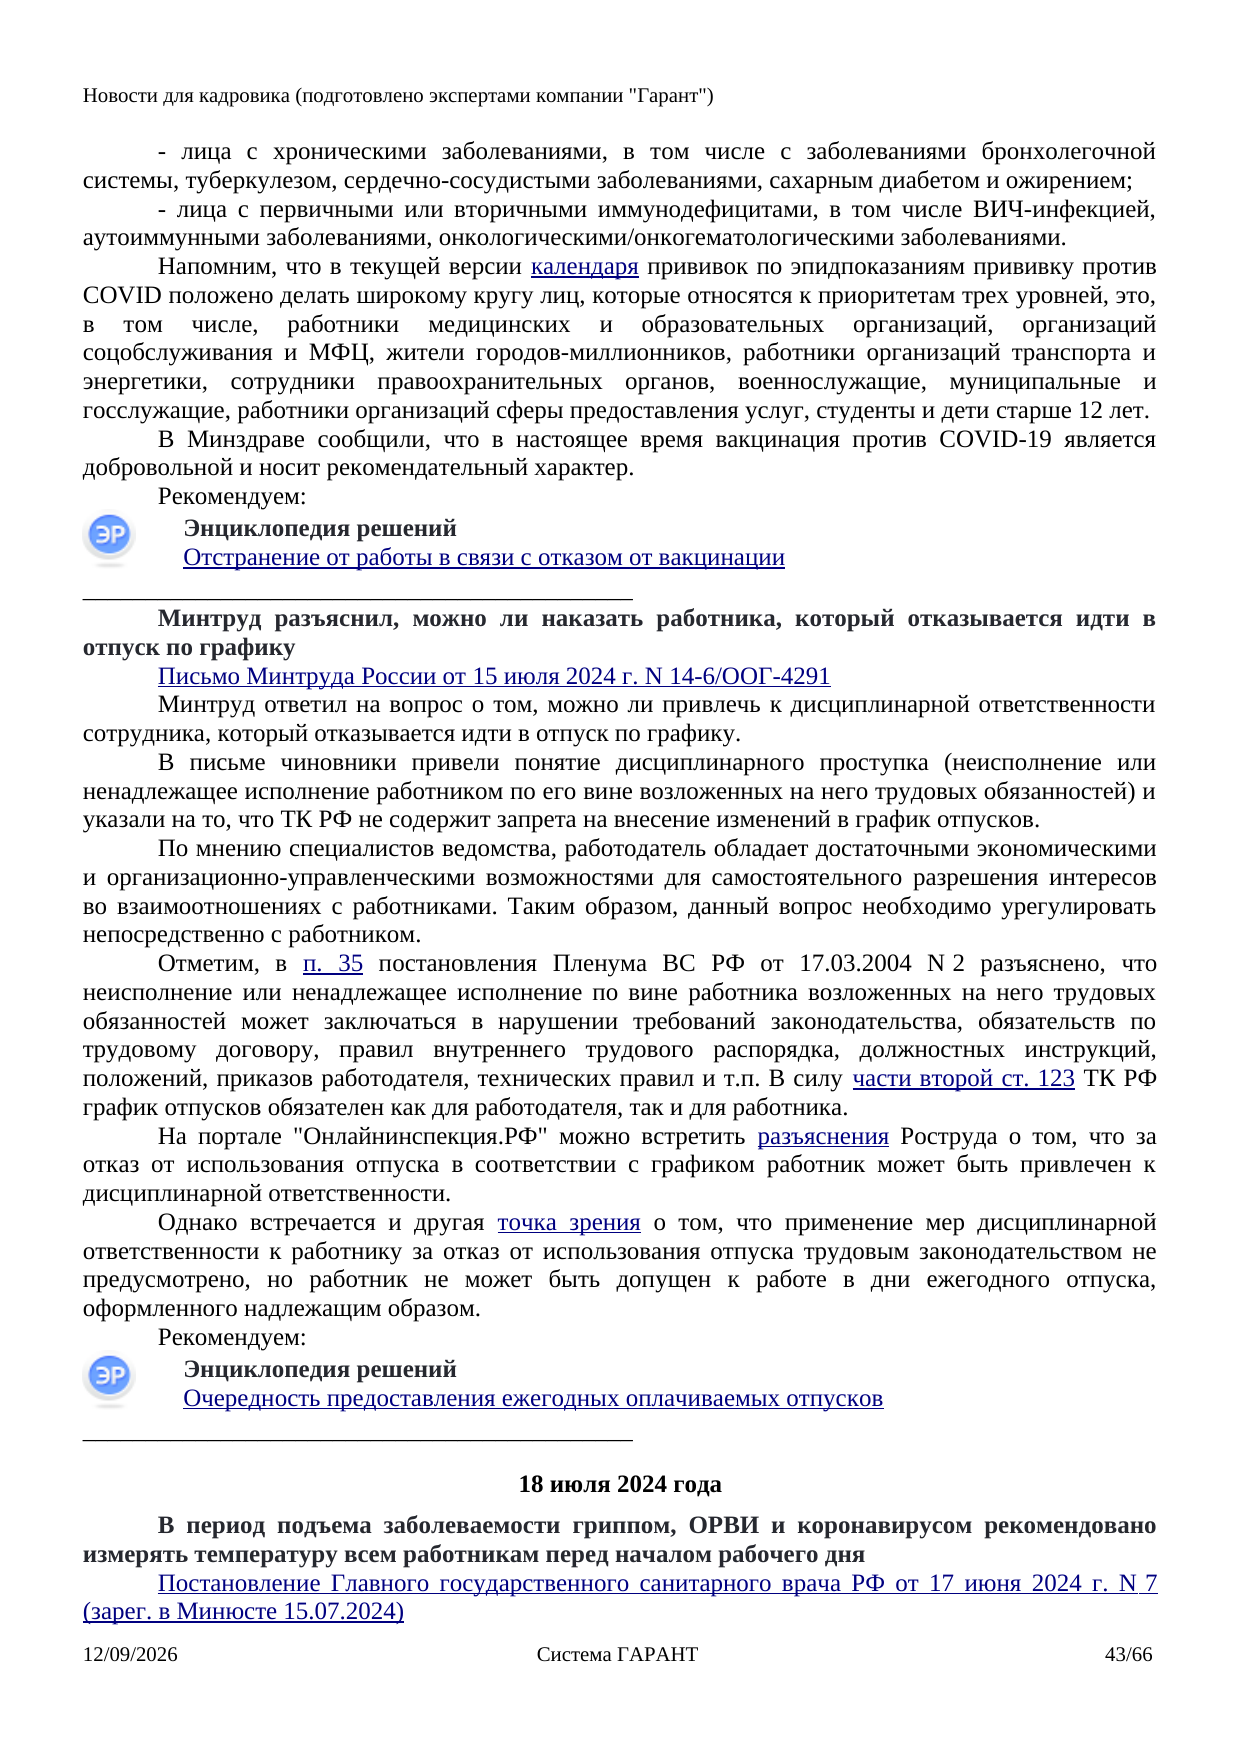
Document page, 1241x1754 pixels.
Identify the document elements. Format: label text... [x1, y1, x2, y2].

picture [82, 509, 136, 569]
text - лица с первичными или вторичными иммунодефицитами, в том числе ВИЧ-инфекцией, аутоиммунными заболеваниями, онкологическими/онкогематологическими заболеваниями. [83, 194, 1157, 251]
text ____________________________________________ [83, 1415, 1157, 1444]
text В период подъема заболеваемости гриппом, ОРВИ и коронавирусом рекомендовано измерять температуру всем работникам перед началом рабочего дня [83, 1510, 1157, 1568]
subtitle 18 июля 2024 года [83, 1469, 1157, 1498]
text Однако встречается и другая точка зрения о том, что применение мер дисциплинарной ответственности к работнику за отказ от использования отпуска трудовым законодательством не предусмотрено, но работник не может быть допущен к работе в дни ежегодного отпуска, оформленного надлежащим образом. [83, 1207, 1157, 1322]
table_header [83, 510, 183, 574]
text По мнению специалистов ведомства, работодатель обладает достаточными экономическими и организационно-управленческими возможностями для самостоятельного разрешения интересов во взаимоотношениях с работниками. Таким образом, данный вопрос необходимо урегулировать непосредственно с работником. [83, 833, 1157, 948]
text В Минздраве сообщили, что в настоящее время вакцинация против COVID-19 является добровольной и носит рекомендательный характер. [83, 424, 1157, 481]
table_header [83, 1351, 183, 1415]
text - лица с хроническими заболеваниями, в том числе с заболеваниями бронхолегочной системы, туберкулезом, сердечно-сосудистыми заболеваниями, сахарным диабетом и ожирением; [83, 136, 1157, 194]
text В письме чиновники привели понятие дисциплинарного проступка (неисполнение или ненадлежащее исполнение работником по его вине возложенных на него трудовых обязанностей) и указали на то, что ТК РФ не содержит запрета на внесение изменений в график отпусков. [83, 747, 1157, 833]
picture [82, 1350, 136, 1410]
text Письмо Минтруда России от 15 июля 2024 г. N 14-6/ООГ-4291 [83, 661, 1157, 689]
text Отметим, в п. 35 постановления Пленума ВС РФ от 17.03.2004 N 2 разъяснено, что неисполнение или ненадлежащее исполнение по вине работника возложенных на него трудовых обязанностей может заключаться в нарушении требований законодательства, обязательств по трудовому договору, правил внутреннего трудового распорядка, должностных инструкций, положений, приказов работодателя, технических правил и т.п. В силу части второй ст. 123 ТК РФ график отпусков обязателен как для работодателя, так и для работника. [83, 948, 1157, 1121]
text Минтруд ответил на вопрос о том, можно ли привлечь к дисциплинарной ответственности сотрудника, который отказывается идти в отпуск по графику. [83, 689, 1157, 747]
text ____________________________________________ [83, 574, 1157, 603]
text Минтруд разъяснил, можно ли наказать работника, который отказывается идти в отпуск по графику [83, 603, 1157, 661]
text Постановление Главного государственного санитарного врача РФ от 17 июня 2024 г. N 7 (зарег. в Минюсте 15.07.2024) [83, 1568, 1157, 1625]
table_header Энциклопедия решений Очередность предоставления ежегодных оплачиваемых отпусков [183, 1351, 1104, 1415]
text На портале "Онлайнинспекция.РФ" можно встретить разъяснения Роструда о том, что за отказ от использования отпуска в соответствии с графиком работник может быть привлечен к дисциплинарной ответственности. [83, 1121, 1157, 1207]
text Рекомендуем: [83, 481, 1157, 510]
text Рекомендуем: [83, 1322, 1157, 1351]
text Напомним, что в текущей версии календаря прививок по эпидпоказаниям прививку против COVID положено делать широкому кругу лиц, которые относятся к приоритетам трех уровней, это, в том числе, работники медицинских и образовательных организаций, организаций соцобслуживания и МФЦ, жители городов-миллионников, работники организаций транспорта и энергетики, сотрудники правоохранительных органов, военнослужащие, муниципальные и госслужащие, работники организаций сферы предоставления услуг, студенты и дети старше 12 лет. [83, 251, 1157, 424]
table_header Энциклопедия решений Отстранение от работы в связи с отказом от вакцинации [183, 510, 1104, 574]
